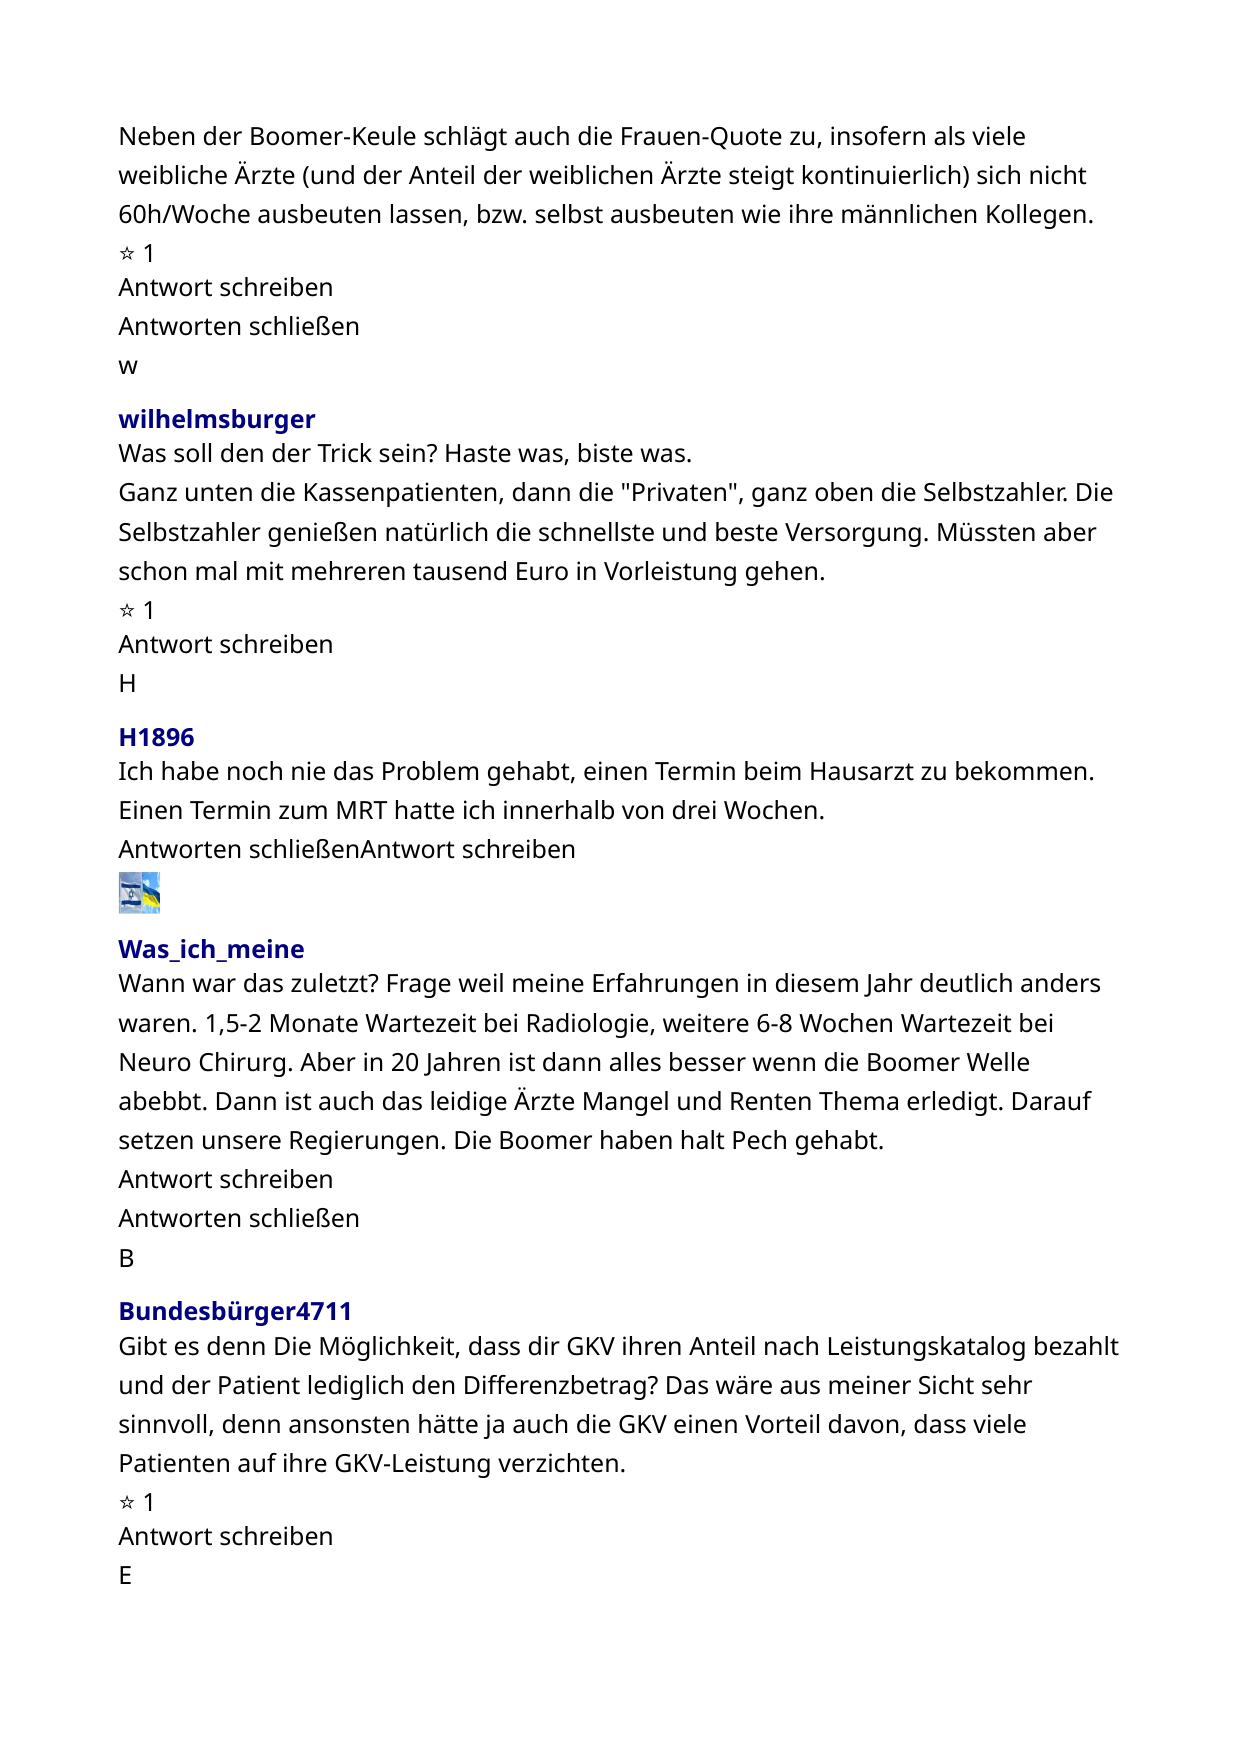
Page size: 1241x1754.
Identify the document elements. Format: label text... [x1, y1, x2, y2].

text Gibt es denn Die Möglichkeit, dass dir GKV ihren Anteil nach Leistungskatalog bezahlt und der Patient lediglich den Differenzbetrag? Das wäre aus meiner Sicht sehr sinnvoll, denn ansonsten hätte ja auch die GKV einen Vorteil davon, dass viele Patienten auf ihre GKV-Leistung verzichten. [118, 1328, 1122, 1480]
text Ich habe noch nie das Problem gehabt, einen Termin beim Hausarzt zu bekommen. Einen Termin zum MRT hatte ich innerhalb von drei Wochen. [118, 753, 1122, 827]
text B [118, 1240, 1122, 1274]
picture [118, 871, 161, 914]
text Wann war das zuletzt? Frage weil meine Erfahrungen in diesem Jahr deutlich anders waren. 1,5-2 Monate Wartezeit bei Radiologie, weitere 6-8 Wochen Wartezeit bei Neuro Chirurg. Aber in 20 Jahren ist dann alles besser wenn die Boomer Welle abebbt. Dann ist auch das leidige Ärzte Mangel und Renten Thema erledigt. Darauf setzen unsere Regierungen. Die Boomer haben halt Pech gehabt. [118, 966, 1122, 1157]
text Antwort schreiben [118, 1162, 1122, 1196]
text Neben der Boomer-Keule schlägt auch die Frauen-Quote zu, insofern als viele weibliche Ärzte (und der Anteil der weiblichen Ärzte steigt kontinuierlich) sich nicht 60h/Woche ausbeuten lassen, bzw. selbst ausbeuten wie ihre männlichen Kollegen. [118, 118, 1122, 231]
subtitle H1896 [118, 719, 1122, 753]
subtitle Was_ich_meine [118, 932, 1122, 966]
text E [118, 1558, 1122, 1592]
text Antwort schreiben [118, 270, 1122, 304]
subtitle wilhelmsburger [118, 402, 1122, 436]
text H [118, 666, 1122, 700]
subtitle Bundesbürger4711 [118, 1294, 1122, 1328]
text ⭐️ 1 [118, 592, 1122, 627]
text ⭐️ 1 [118, 1485, 1122, 1519]
text ⭐️ 1 [118, 236, 1122, 270]
text Antworten schließen [118, 309, 1122, 343]
text Antwort schreiben [118, 627, 1122, 661]
text w [118, 348, 1122, 382]
text Antworten schließen [118, 1201, 1122, 1235]
text Antwort schreiben [118, 1519, 1122, 1553]
text Antworten schließenAntwort schreiben [118, 832, 1122, 866]
text Ganz unten die Kassenpatienten, dann die "Privaten", ganz oben die Selbstzahler. Die Selbstzahler genießen natürlich die schnellste und beste Versorgung. Müssten aber schon mal mit mehreren tausend Euro in Vorleistung gehen. [118, 475, 1122, 587]
text Was soll den der Trick sein? Haste was, biste was. [118, 436, 1122, 470]
